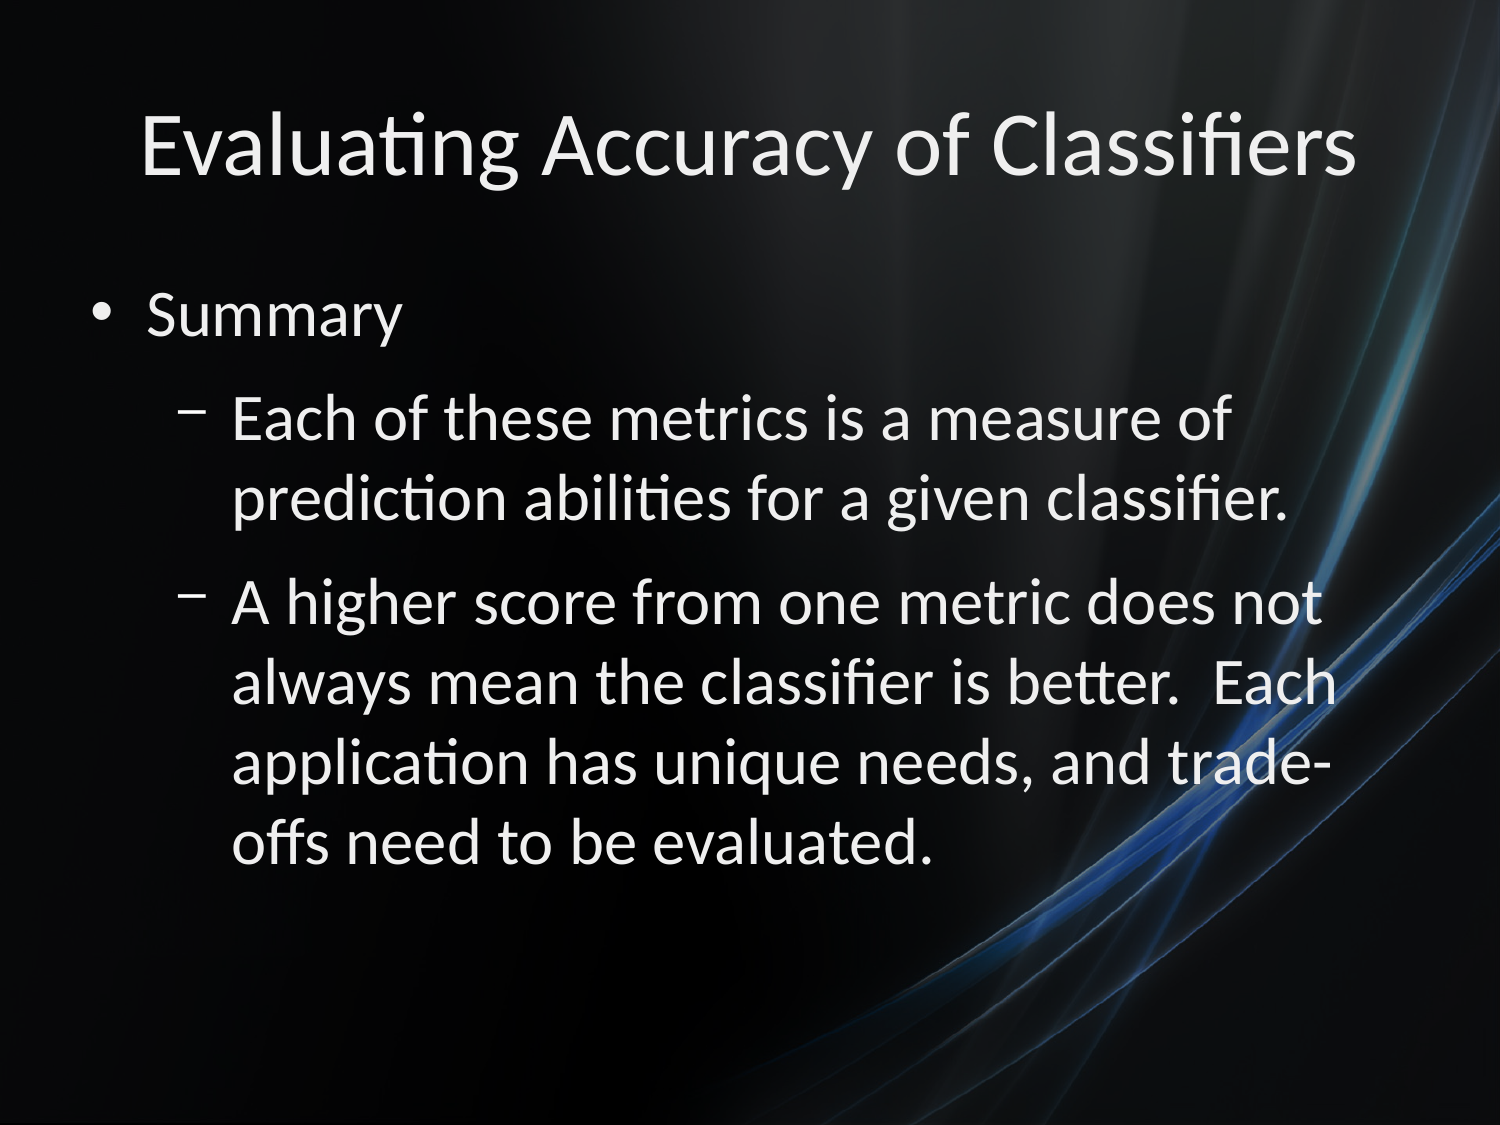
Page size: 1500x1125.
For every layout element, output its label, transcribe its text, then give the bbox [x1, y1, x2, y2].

picture [0, 0, 1500, 1125]
title Evaluating Accuracy of Classifiers [75, 45, 1425, 233]
list Summary Each of these metrics is a measure of prediction abilities for a given classifier. A higher score from one metric does not always mean the classifier is better. Each application has unique needs, and trade-offs need to be evaluated. [75, 262, 1425, 1005]
